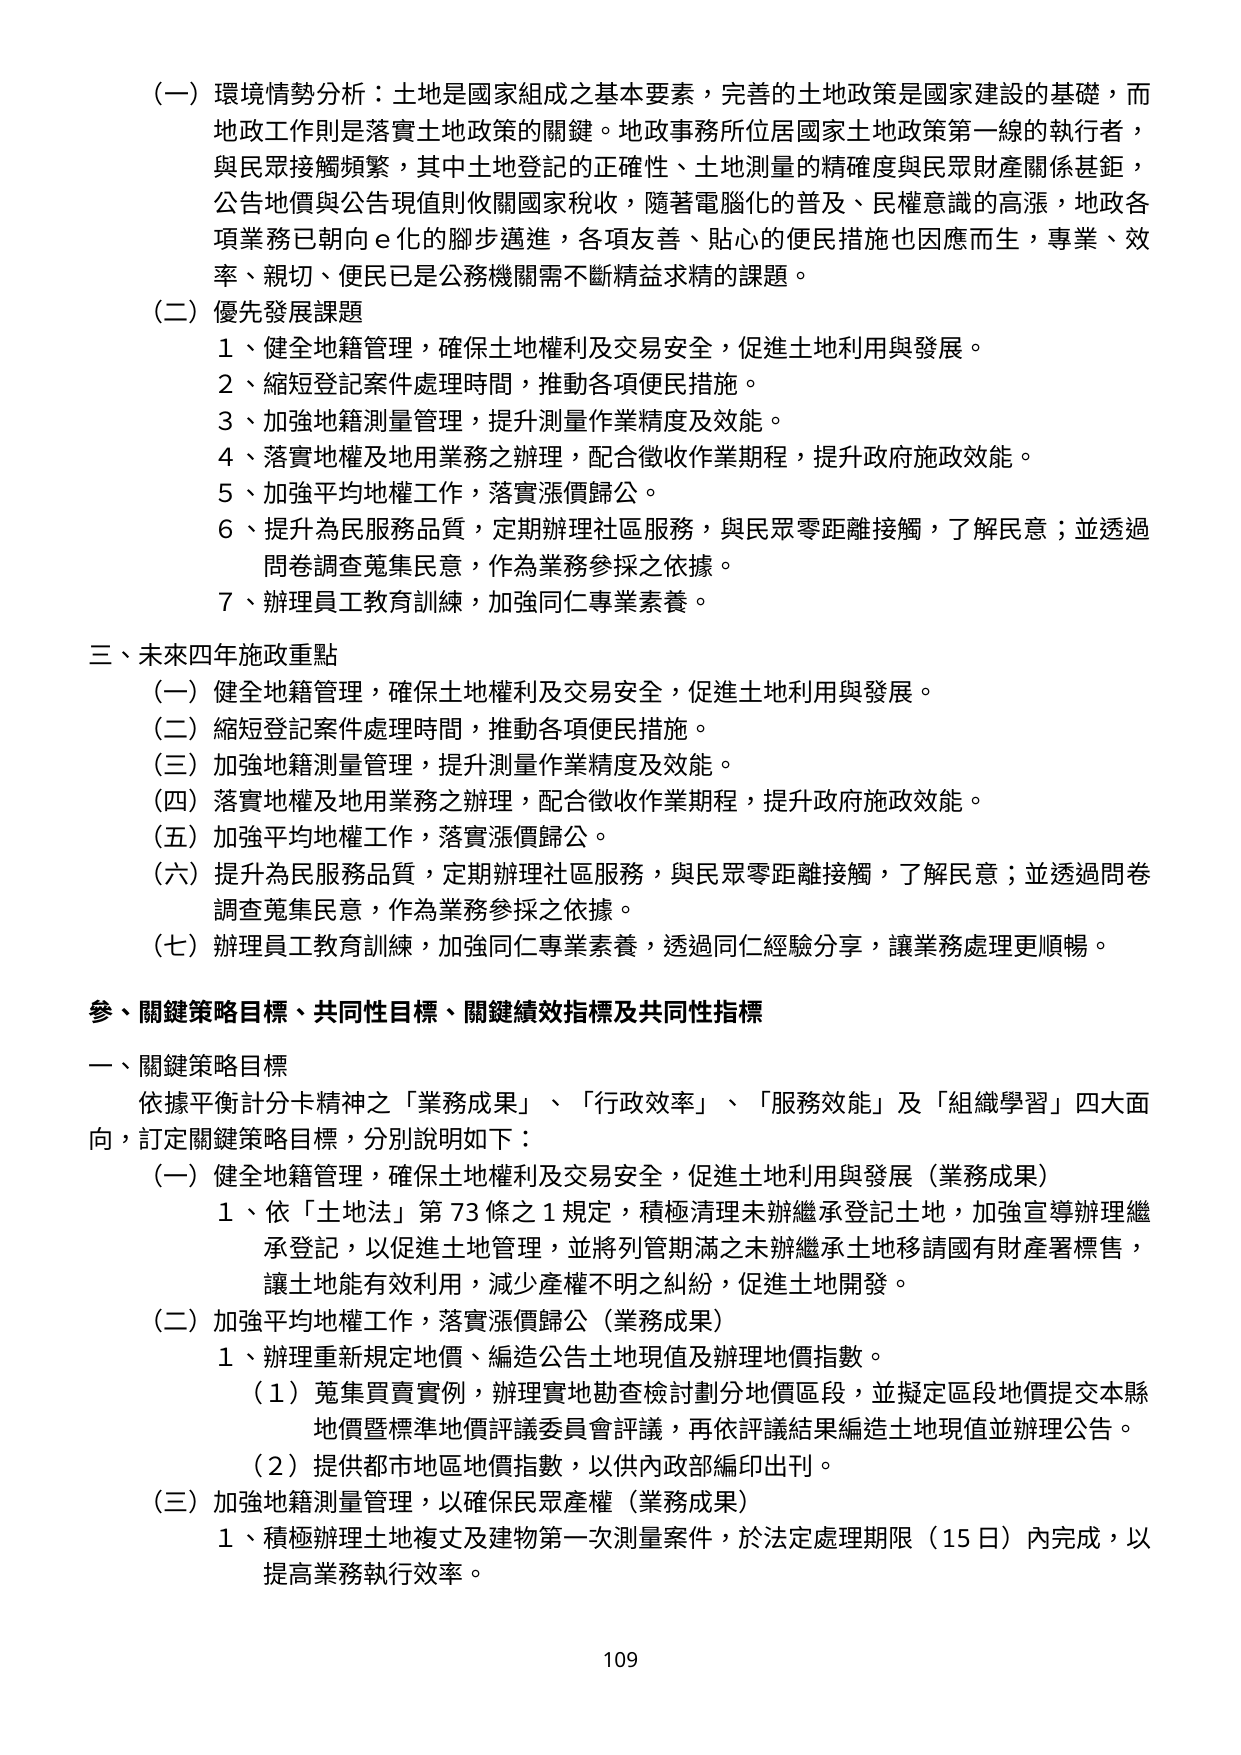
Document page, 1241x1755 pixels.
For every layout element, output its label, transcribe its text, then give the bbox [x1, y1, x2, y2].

text １、健全地籍管理，確保土地權利及交易安全，促進土地利用與發展。 [214, 329, 1152, 365]
text 三、未來四年施政重點 [89, 631, 1152, 673]
text ５、加強平均地權工作，落實漲價歸公。 [214, 474, 1152, 510]
text 依據平衡計分卡精神之「業務成果」、「行政效率」、「服務效能」及「組織學習」四大面向，訂定關鍵策略目標，分別說明如下： [89, 1084, 1152, 1156]
text （五）加強平均地權工作，落實漲價歸公。 [139, 818, 1152, 854]
text 參、關鍵策略目標、共同性目標、關鍵績效指標及共同性指標 [89, 988, 1152, 1029]
text 一、關鍵策略目標 [89, 1042, 1152, 1084]
text （一）環境情勢分析：土地是國家組成之基本要素，完善的土地政策是國家建設的基礎，而地政工作則是落實土地政策的關鍵。地政事務所位居國家土地政策第一線的執行者，與民眾接觸頻繁，其中土地登記的正確性、土地測量的精確度與民眾財產關係甚鉅，公告地價與公告現值則攸關國家稅收，隨著電腦化的普及、民權意識的高漲，地政各項業務已朝向ｅ化的腳步邁進，各項友善、貼心的便民措施也因應而生，專業、效率、親切、便民已是公務機關需不斷精益求精的課題。 [139, 75, 1152, 292]
text ３、加強地籍測量管理，提升測量作業精度及效能。 [214, 401, 1152, 437]
text ２、縮短登記案件處理時間，推動各項便民措施。 [214, 365, 1152, 401]
text １、依「土地法」第73條之1規定，積極清理未辦繼承登記土地，加強宣導辦理繼承登記，以促進土地管理，並將列管期滿之未辦繼承土地移請國有財產署標售，讓土地能有效利用，減少產權不明之糾紛，促進土地開發。 [214, 1192, 1152, 1301]
text （一）健全地籍管理，確保土地權利及交易安全，促進土地利用與發展（業務成果） [139, 1156, 1152, 1192]
text （一）健全地籍管理，確保土地權利及交易安全，促進土地利用與發展。 [139, 673, 1152, 709]
text （二）優先發展課題 [139, 292, 1152, 329]
text （三）加強地籍測量管理，提升測量作業精度及效能。 [139, 745, 1152, 782]
text （２）提供都市地區地價指數，以供內政部編印出刊。 [239, 1446, 1152, 1482]
text １、積極辦理土地複丈及建物第一次測量案件，於法定處理期限（15日）內完成，以提高業務執行效率。 [214, 1519, 1152, 1591]
text （六）提升為民服務品質，定期辦理社區服務，與民眾零距離接觸，了解民意；並透過問卷調查蒐集民意，作為業務參採之依據。 [139, 854, 1152, 927]
text （四）落實地權及地用業務之辦理，配合徵收作業期程，提升政府施政效能。 [139, 782, 1152, 818]
text ６、提升為民服務品質，定期辦理社區服務，與民眾零距離接觸，了解民意；並透過問卷調查蒐集民意，作為業務參採之依據。 [214, 510, 1152, 582]
text （二）縮短登記案件處理時間，推動各項便民措施。 [139, 709, 1152, 745]
text ７、辦理員工教育訓練，加強同仁專業素養。 [214, 582, 1152, 619]
text ４、落實地權及地用業務之辦理，配合徵收作業期程，提升政府施政效能。 [214, 437, 1152, 474]
text １、辦理重新規定地價、編造公告土地現值及辦理地價指數。 [214, 1337, 1152, 1374]
text （三）加強地籍測量管理，以確保民眾產權（業務成果） [139, 1482, 1152, 1519]
text （１）蒐集買賣實例，辦理實地勘查檢討劃分地價區段，並擬定區段地價提交本縣地價暨標準地價評議委員會評議，再依評議結果編造土地現值並辦理公告。 [239, 1374, 1152, 1446]
text （二）加強平均地權工作，落實漲價歸公（業務成果） [139, 1301, 1152, 1337]
text （七）辦理員工教育訓練，加強同仁專業素養，透過同仁經驗分享，讓業務處理更順暢。 [139, 927, 1152, 963]
